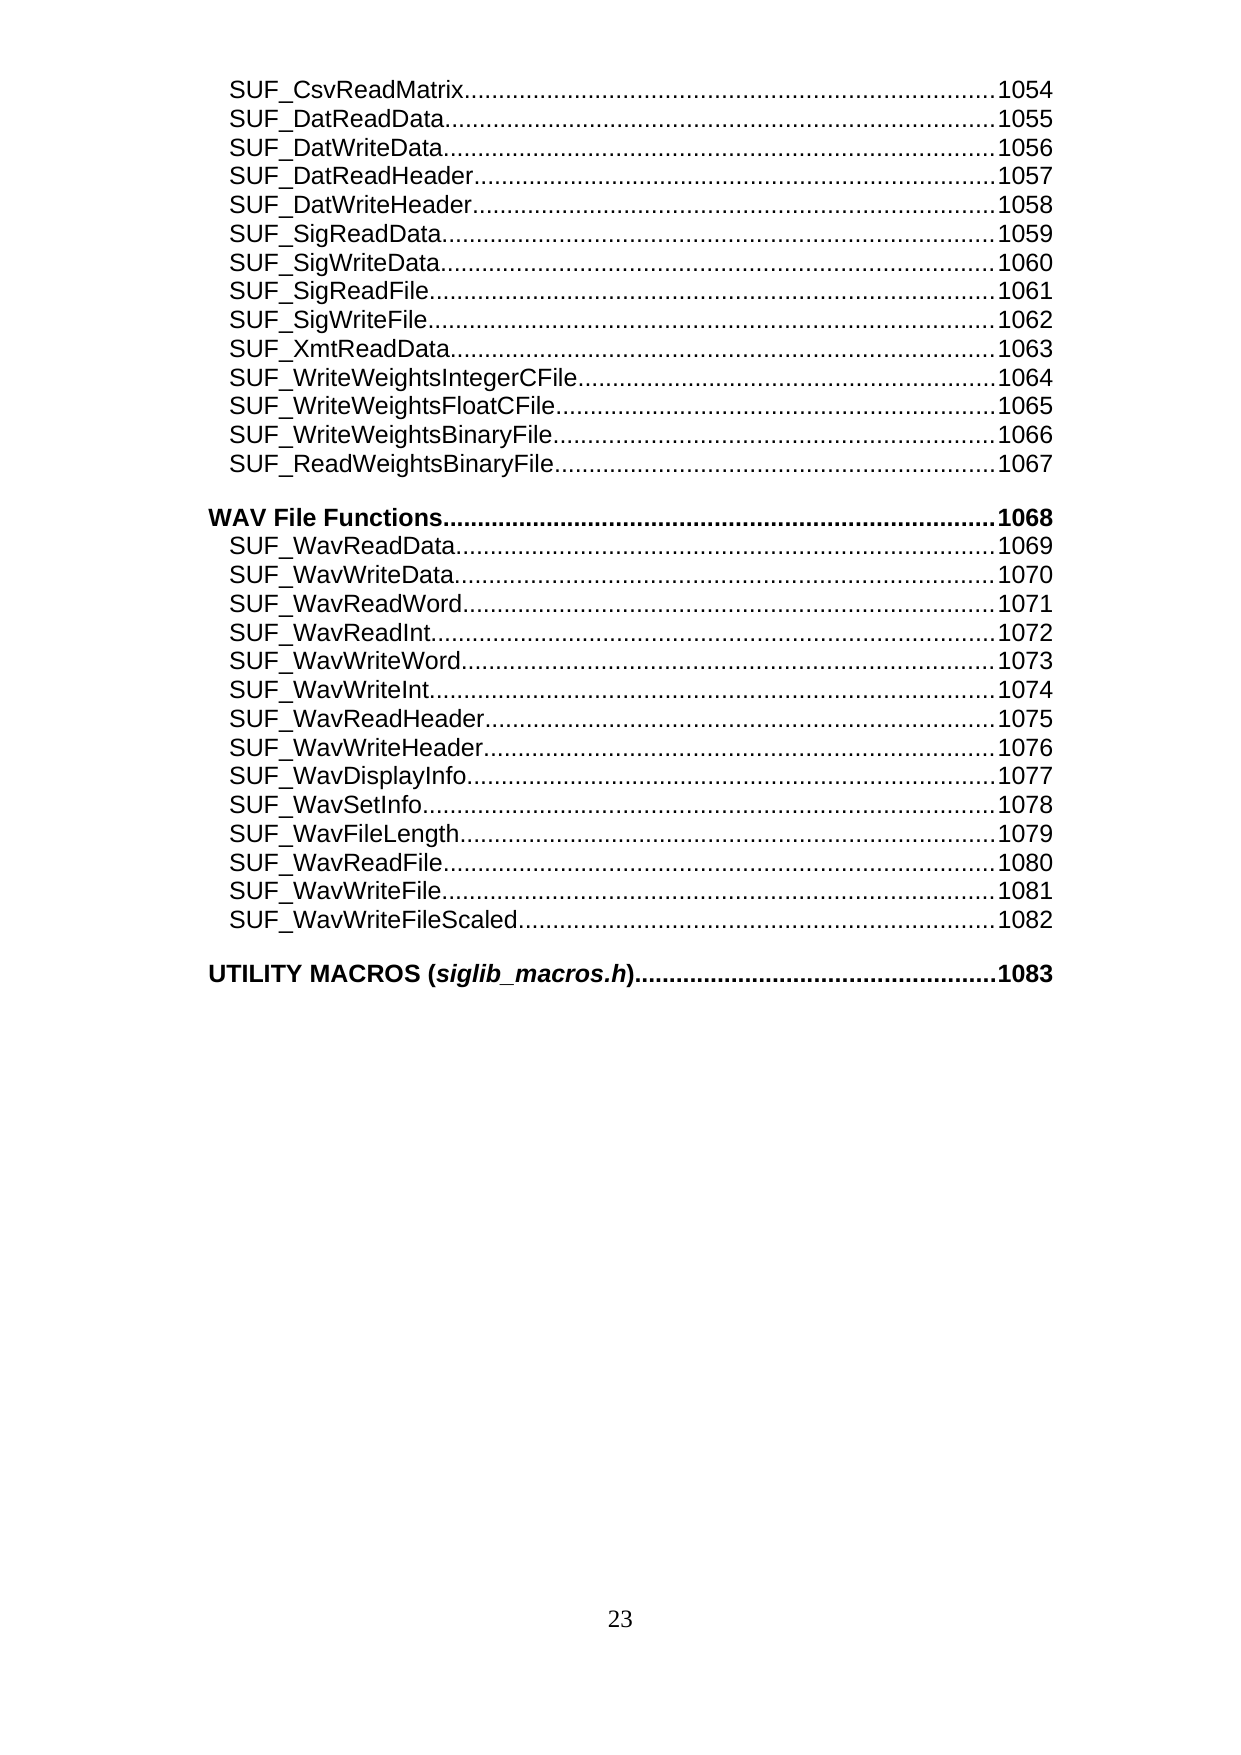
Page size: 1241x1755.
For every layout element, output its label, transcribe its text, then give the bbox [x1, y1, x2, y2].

text SUF_WriteWeightsFloatCFile 1065 [229, 391, 1053, 420]
text SUF_WavWriteData 1070 [229, 560, 1053, 589]
text SUF_WavSetInfo 1078 [229, 790, 1053, 819]
text SUF_DatReadHeader 1057 [229, 161, 1053, 190]
text SUF_SigWriteFile 1062 [229, 305, 1053, 334]
text SUF_DatWriteData 1056 [229, 132, 1053, 161]
text SUF_WavDisplayInfo 1077 [229, 761, 1053, 790]
text SUF_WavReadData 1069 [229, 531, 1053, 560]
text SUF_WavFileLength 1079 [229, 819, 1053, 847]
text UTILITY MACROS (siglib_macros.h) 1083 [208, 959, 1053, 987]
text SUF_WavReadHeader 1075 [229, 704, 1053, 732]
text SUF_ReadWeightsBinaryFile 1067 [229, 449, 1053, 477]
text SUF_SigWriteData 1060 [229, 247, 1053, 276]
text SUF_XmtReadData 1063 [229, 334, 1053, 362]
text SUF_DatReadData 1055 [229, 104, 1053, 132]
text SUF_DatWriteHeader 1058 [229, 190, 1053, 219]
text SUF_WriteWeightsBinaryFile 1066 [229, 420, 1053, 449]
text SUF_WavWriteHeader 1076 [229, 732, 1053, 761]
text WAV File Functions 1068 [208, 502, 1053, 531]
text SUF_WavReadFile 1080 [229, 847, 1053, 876]
text SUF_SigReadFile 1061 [229, 276, 1053, 305]
text SUF_WavWriteWord 1073 [229, 646, 1053, 675]
text SUF_SigReadData 1059 [229, 219, 1053, 247]
text SUF_WavWriteFile 1081 [229, 876, 1053, 905]
text SUF_WriteWeightsIntegerCFile 1064 [229, 362, 1053, 391]
text SUF_WavReadWord 1071 [229, 589, 1053, 617]
text SUF_CsvReadMatrix 1054 [229, 75, 1053, 104]
text SUF_WavReadInt 1072 [229, 617, 1053, 646]
text SUF_WavWriteInt 1074 [229, 675, 1053, 704]
text SUF_WavWriteFileScaled 1082 [229, 905, 1053, 934]
